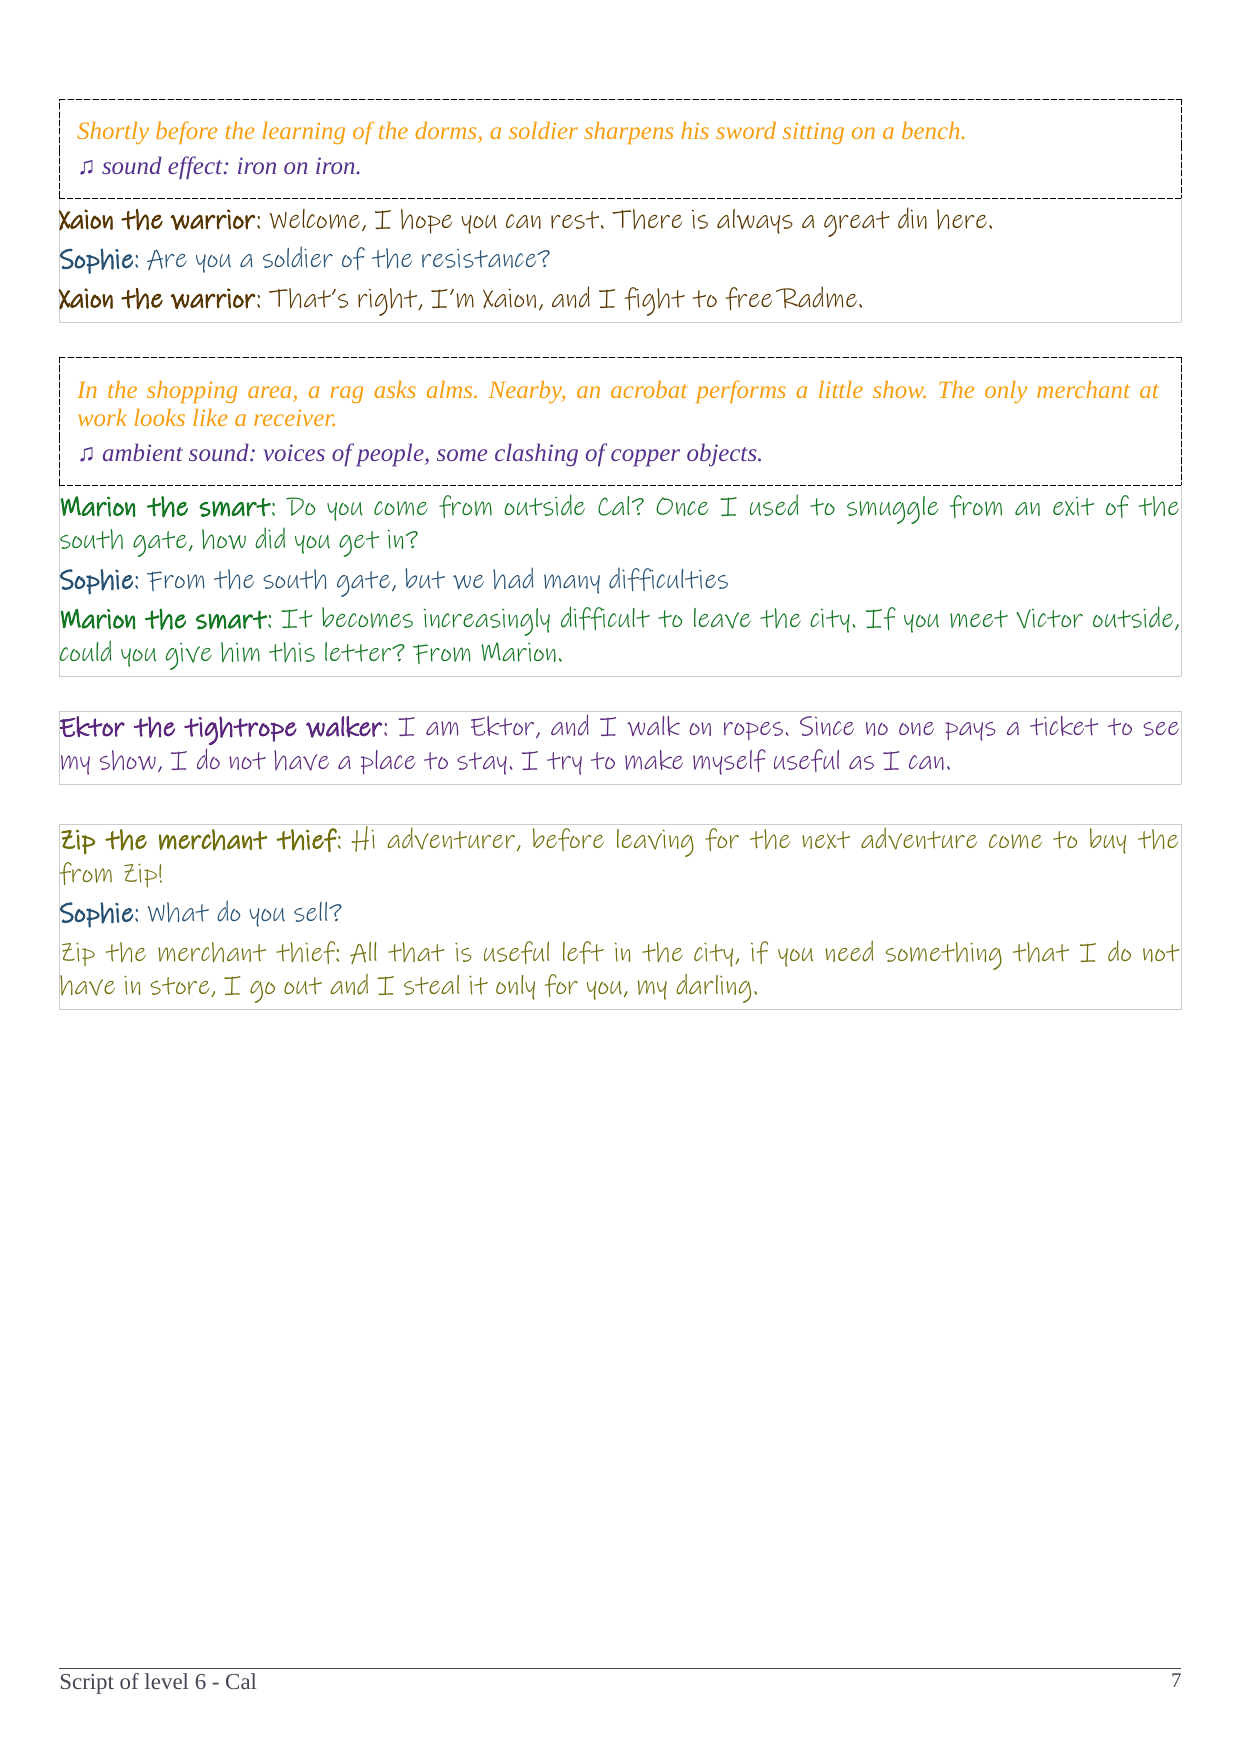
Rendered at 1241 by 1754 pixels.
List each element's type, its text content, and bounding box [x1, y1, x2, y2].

table_header Zip the merchant thief: Hi adventurer, before leaving for the next adventure come to buy the from Zip! Sophie: What do you sell? Zip the merchant thief: All that is useful left in the city, if you need something that I do not have in store, I go out and I steal it only for you, my darling. [60, 825, 1181, 1009]
table_header Shortly before the learning of the dorms, a soldier sharpens his sword sitting on a bench. ♫ sound effect: iron on iron. Xaion the warrior: Welcome, I hope you can rest. There is always a great din here. Sophie: Are you a soldier of the resistance? Xaion the warrior: That’s right, I’m Xaion, and I fight to free Radme. [60, 100, 1181, 322]
table_header Ektor the tightrope walker: I am Ektor, and I walk on ropes. Since no one pays a ticket to see my show, I do not have a place to stay. I try to make myself useful as I can. [60, 712, 1181, 784]
table_header In the shopping area, a rag asks alms. Nearby, an acrobat performs a little show. The only merchant at work looks like a receiver. ♫ ambient sound: voices of people, some clashing of copper objects. Marion the smart: Do you come from outside Cal? Once I used to smuggle from an exit of the south gate, how did you get in? Sophie: From the south gate, but we had many difficulties Marion the smart: It becomes increasingly difficult to leave the city. If you meet Victor outside, could you give him this letter? From Marion. [60, 358, 1181, 676]
